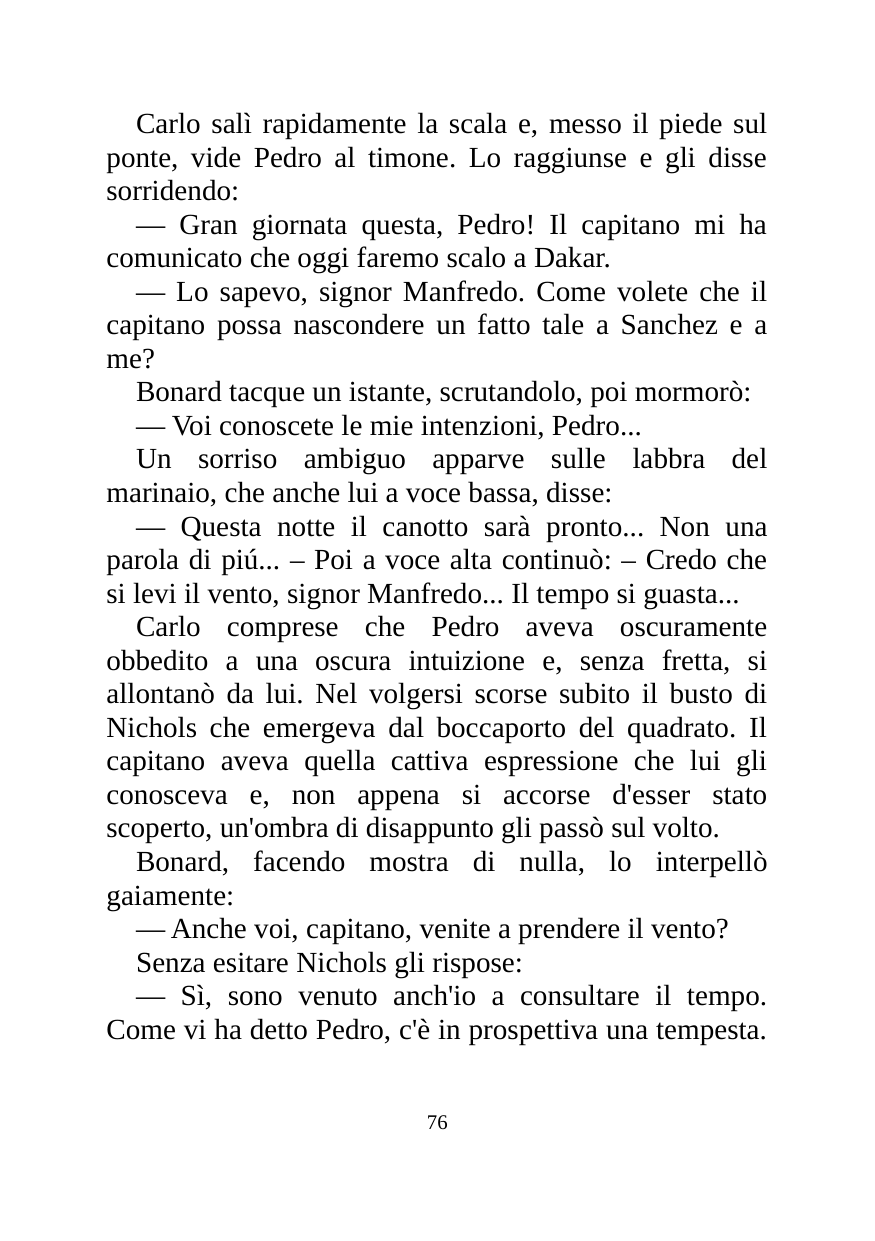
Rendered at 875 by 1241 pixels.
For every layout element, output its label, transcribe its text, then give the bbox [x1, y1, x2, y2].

text Carlo salì rapidamente la scala e, messo il piede sul ponte, vide Pedro al timone. Lo raggiunse e gli disse sorridendo: [106, 106, 768, 207]
text Carlo comprese che Pedro aveva oscuramente obbedito a una oscura intuizione e, senza fretta, si allontanò da lui. Nel volgersi scorse subito il busto di Nichols che emergeva dal boccaporto del quadrato. Il capitano aveva quella cattiva espressione che lui gli conosceva e, non appena si accorse d'esser stato scoperto, un'ombra di disappunto gli passò sul volto. [106, 609, 768, 844]
text Senza esitare Nichols gli rispose: [106, 945, 768, 978]
text — Gran giornata questa, Pedro! Il capitano mi ha comunicato che oggi faremo scalo a Dakar. [106, 207, 768, 274]
text — Lo sapevo, signor Manfredo. Come volete che il capitano possa nascondere un fatto tale a Sanchez e a me? [106, 274, 768, 374]
text — Anche voi, capitano, venite a prendere il vento? [106, 911, 768, 945]
text Bonard tacque un istante, scrutandolo, poi mormorò: [106, 374, 768, 408]
text — Questa notte il canotto sarà pronto... Non una parola di piú... – Poi a voce alta continuò: – Credo che si levi il vento, signor Manfredo... Il tempo si guasta... [106, 509, 768, 609]
text Un sorriso ambiguo apparve sulle labbra del marinaio, che anche lui a voce bassa, disse: [106, 442, 768, 509]
text Bonard, facendo mostra di nulla, lo interpellò gaiamente: [106, 844, 768, 911]
text — Voi conoscete le mie intenzioni, Pedro... [106, 408, 768, 442]
text — Sì, sono venuto anch'io a consultare il tempo. Come vi ha detto Pedro, c'è in prospettiva una tempesta. [106, 978, 768, 1045]
